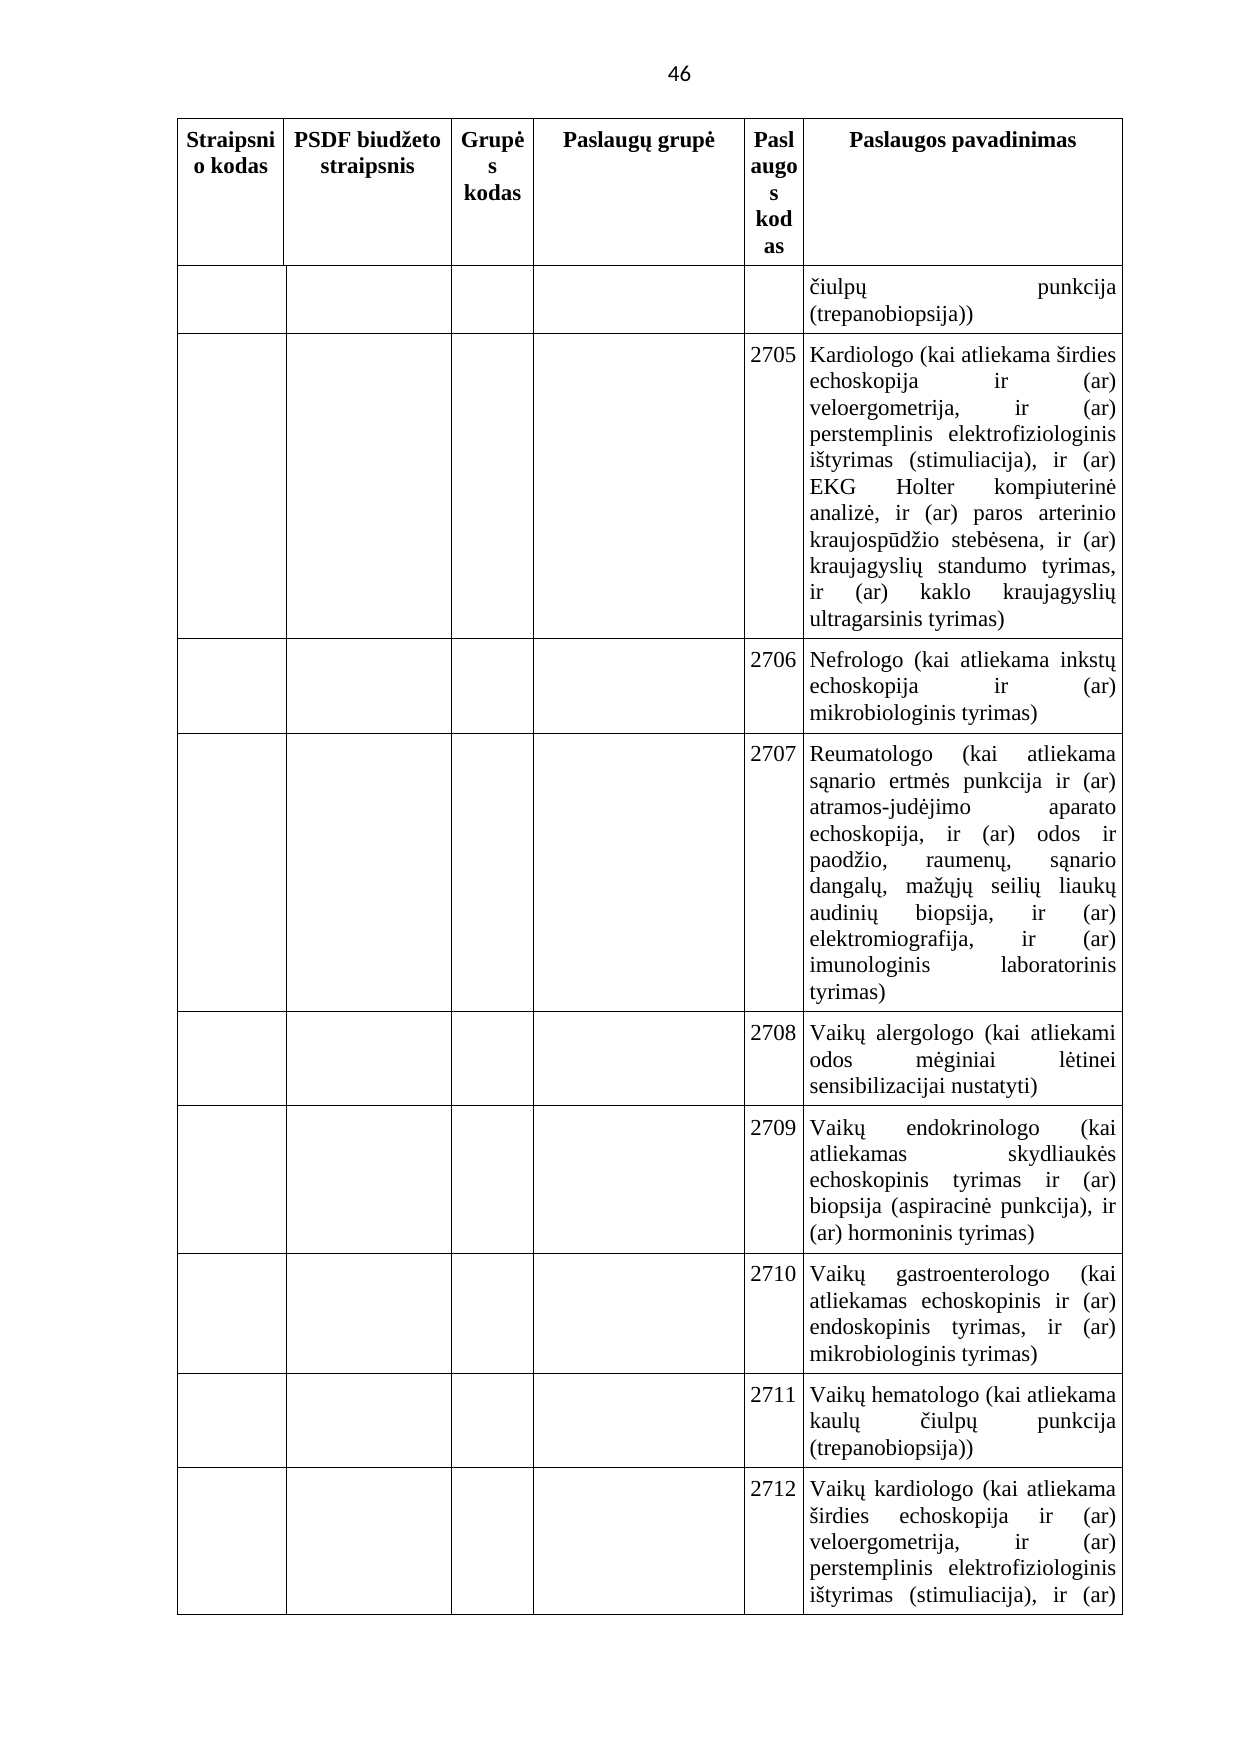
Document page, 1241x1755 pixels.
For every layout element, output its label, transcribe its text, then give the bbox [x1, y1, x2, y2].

table_cell Vaikų hematologo (kai atliekama kaulų čiulpų punkcija (trepanobiopsija)) [804, 1374, 1122, 1467]
table_cell 2710 [745, 1254, 803, 1373]
table_cell 2709 [745, 1106, 803, 1252]
table_cell čiulpų punkcija (trepanobiopsija)) [804, 266, 1122, 333]
table_header Paslaugos pavadinimas [804, 119, 1122, 265]
table_cell [178, 1468, 286, 1614]
table_cell Vaikų kardiologo (kai atliekama širdies echoskopija ir (ar) veloergometrija, ir (ar) perstemplinis elektrofiziologinis ištyrimas (stimuliacija), ir (ar) [804, 1468, 1122, 1614]
table_cell [534, 1106, 744, 1252]
table_cell [178, 1012, 286, 1105]
table_cell [287, 1468, 451, 1614]
table_cell [534, 1374, 744, 1467]
table_cell [452, 266, 533, 333]
table_cell [534, 1254, 744, 1373]
table_header Paslaugų grupė [534, 119, 744, 265]
table_cell 2712 [745, 1468, 803, 1614]
table_cell [178, 334, 286, 638]
table_cell Reumatologo (kai atliekama sąnario ertmės punkcija ir (ar) atramos-judėjimo aparato echoskopija, ir (ar) odos ir paodžio, raumenų, sąnario dangalų, mažųjų seilių liaukų audinių biopsija, ir (ar) elektromiografija, ir (ar) imunologinis laboratorinis tyrimas) [804, 734, 1122, 1011]
table_cell [287, 734, 451, 1011]
table_cell [178, 1254, 286, 1373]
table_cell [287, 1254, 451, 1373]
table_cell [534, 266, 744, 333]
table_cell [534, 1468, 744, 1614]
table_header PSDF biudžeto straipsnis [284, 119, 451, 265]
table_cell [452, 734, 533, 1011]
table_cell [452, 1374, 533, 1467]
table_cell [287, 1374, 451, 1467]
table_cell Nefrologo (kai atliekama inkstų echoskopija ir (ar) mikrobiologinis tyrimas) [804, 639, 1122, 732]
table_cell [534, 639, 744, 732]
table_cell [287, 639, 451, 732]
table_cell [452, 334, 533, 638]
table_cell [534, 334, 744, 638]
table_header Straipsnio kodas [178, 119, 283, 265]
table_header Grupės kodas [452, 119, 533, 265]
table_cell [287, 266, 451, 333]
table_cell [452, 1012, 533, 1105]
table_header Paslaugos kodas [745, 119, 803, 265]
table_cell 2708 [745, 1012, 803, 1105]
table_cell [287, 1012, 451, 1105]
table_cell [452, 1468, 533, 1614]
table_cell 2705 [745, 334, 803, 638]
table_cell [452, 639, 533, 732]
table_cell 2711 [745, 1374, 803, 1467]
table_cell [178, 734, 286, 1011]
table_cell [534, 734, 744, 1011]
table_cell 2706 [745, 639, 803, 732]
table_cell [178, 1106, 286, 1252]
table_cell [178, 266, 286, 333]
table_cell Kardiologo (kai atliekama širdies echoskopija ir (ar) veloergometrija, ir (ar) perstemplinis elektrofiziologinis ištyrimas (stimuliacija), ir (ar) EKG Holter kompiuterinė analizė, ir (ar) paros arterinio kraujospūdžio stebėsena, ir (ar) kraujagyslių standumo tyrimas, ir (ar) kaklo kraujagyslių ultragarsinis tyrimas) [804, 334, 1122, 638]
table_cell [178, 1374, 286, 1467]
table_cell 2707 [745, 734, 803, 1011]
table_cell Vaikų alergologo (kai atliekami odos mėginiai lėtinei sensibilizacijai nustatyti) [804, 1012, 1122, 1105]
table_cell [452, 1254, 533, 1373]
table_cell [287, 1106, 451, 1252]
table_cell Vaikų gastroenterologo (kai atliekamas echoskopinis ir (ar) endoskopinis tyrimas, ir (ar) mikrobiologinis tyrimas) [804, 1254, 1122, 1373]
table_cell [452, 1106, 533, 1252]
table_cell [745, 266, 803, 333]
table_cell Vaikų endokrinologo (kai atliekamas skydliaukės echoskopinis tyrimas ir (ar) biopsija (aspiracinė punkcija), ir (ar) hormoninis tyrimas) [804, 1106, 1122, 1252]
table_cell [534, 1012, 744, 1105]
table_cell [287, 334, 451, 638]
table_cell [178, 639, 286, 732]
